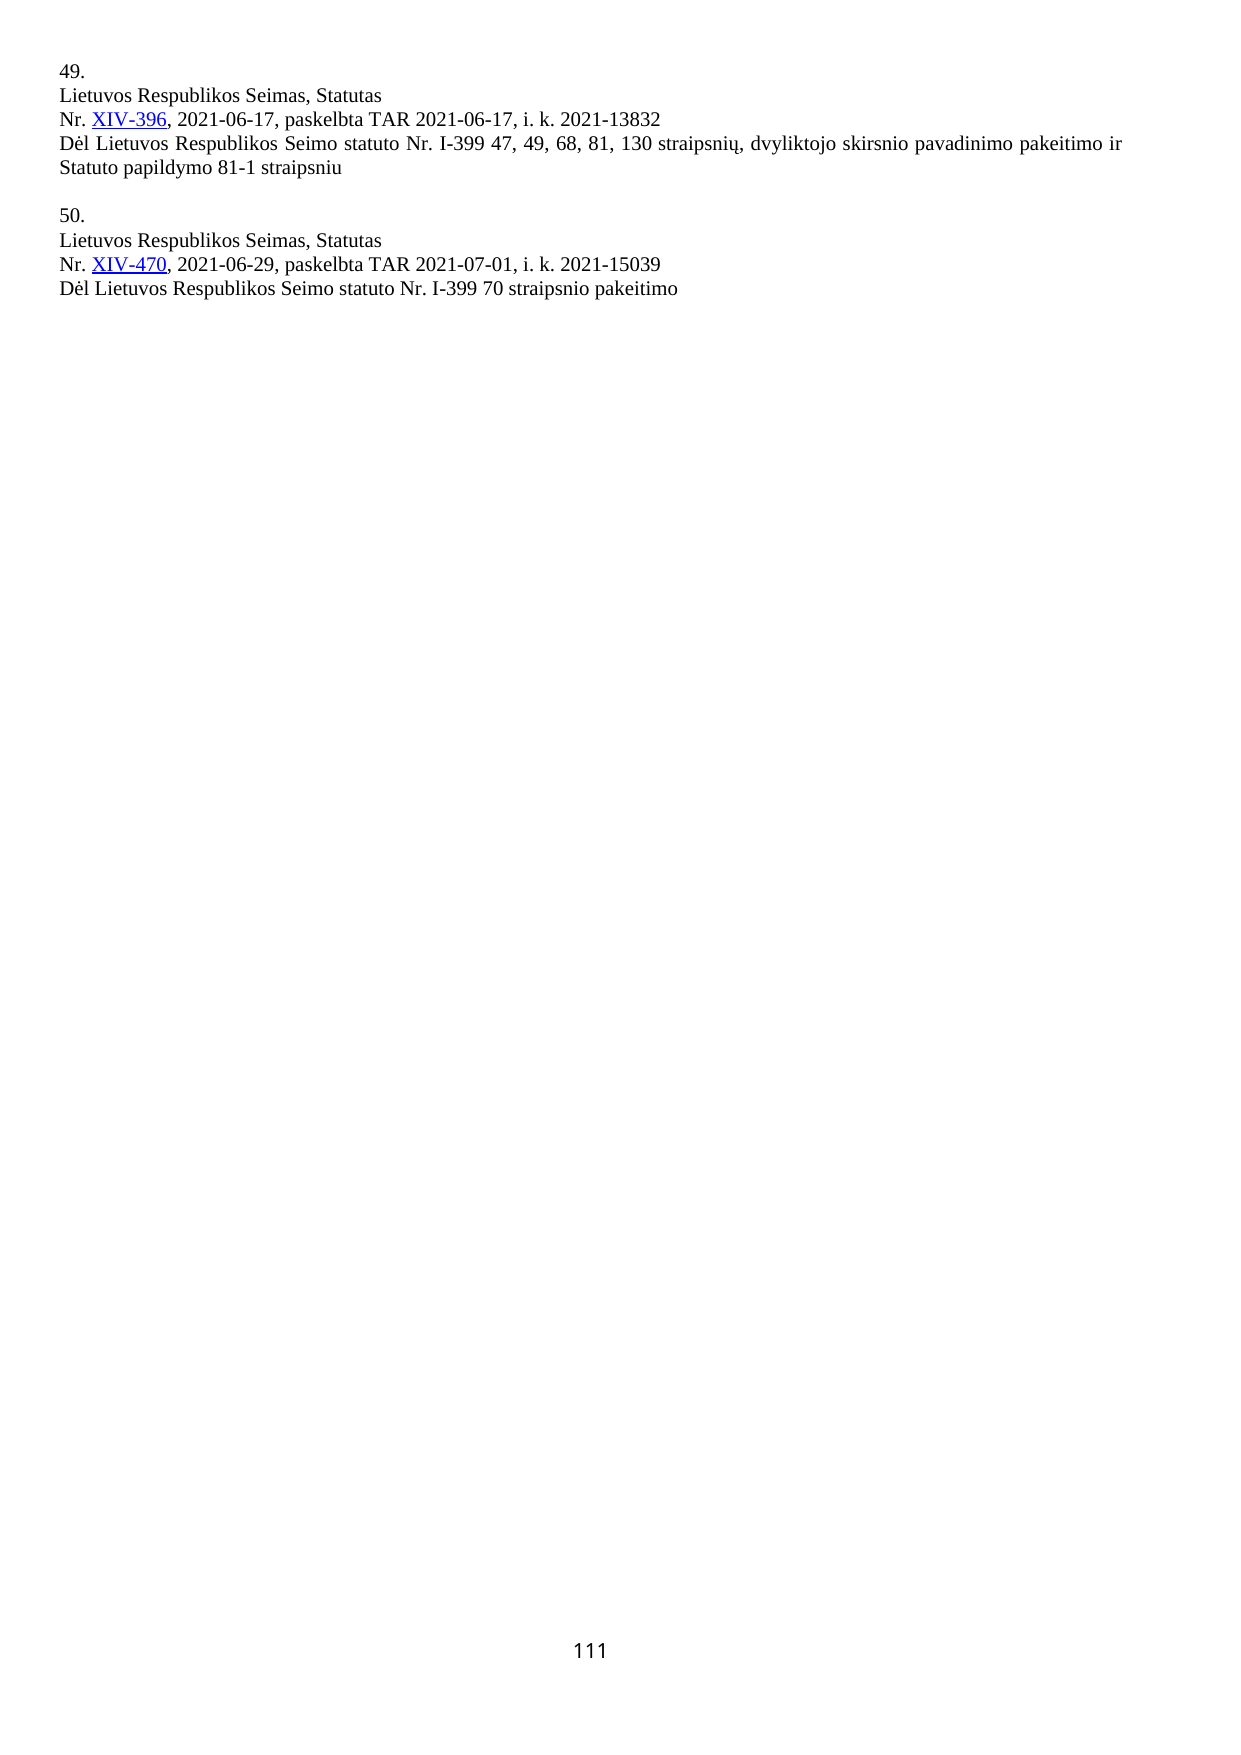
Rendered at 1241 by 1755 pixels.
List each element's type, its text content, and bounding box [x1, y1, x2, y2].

text 50. [59, 203, 1122, 227]
text Lietuvos Respublikos Seimas, Statutas [59, 227, 1122, 252]
text Lietuvos Respublikos Seimas, Statutas [59, 83, 1122, 107]
text 49. [59, 59, 1122, 83]
text Dėl Lietuvos Respublikos Seimo statuto Nr. I-399 70 straipsnio pakeitimo [59, 276, 1122, 300]
text Dėl Lietuvos Respublikos Seimo statuto Nr. I-399 47, 49, 68, 81, 130 straipsnių, dvyliktojo skirsnio pavadinimo pakeitimo ir Statuto papildymo 81-1 straipsniu [59, 131, 1122, 179]
text Nr. XIV-396, 2021-06-17, paskelbta TAR 2021-06-17, i. k. 2021-13832 [59, 107, 1122, 131]
text Nr. XIV-470, 2021-06-29, paskelbta TAR 2021-07-01, i. k. 2021-15039 [59, 252, 1122, 276]
